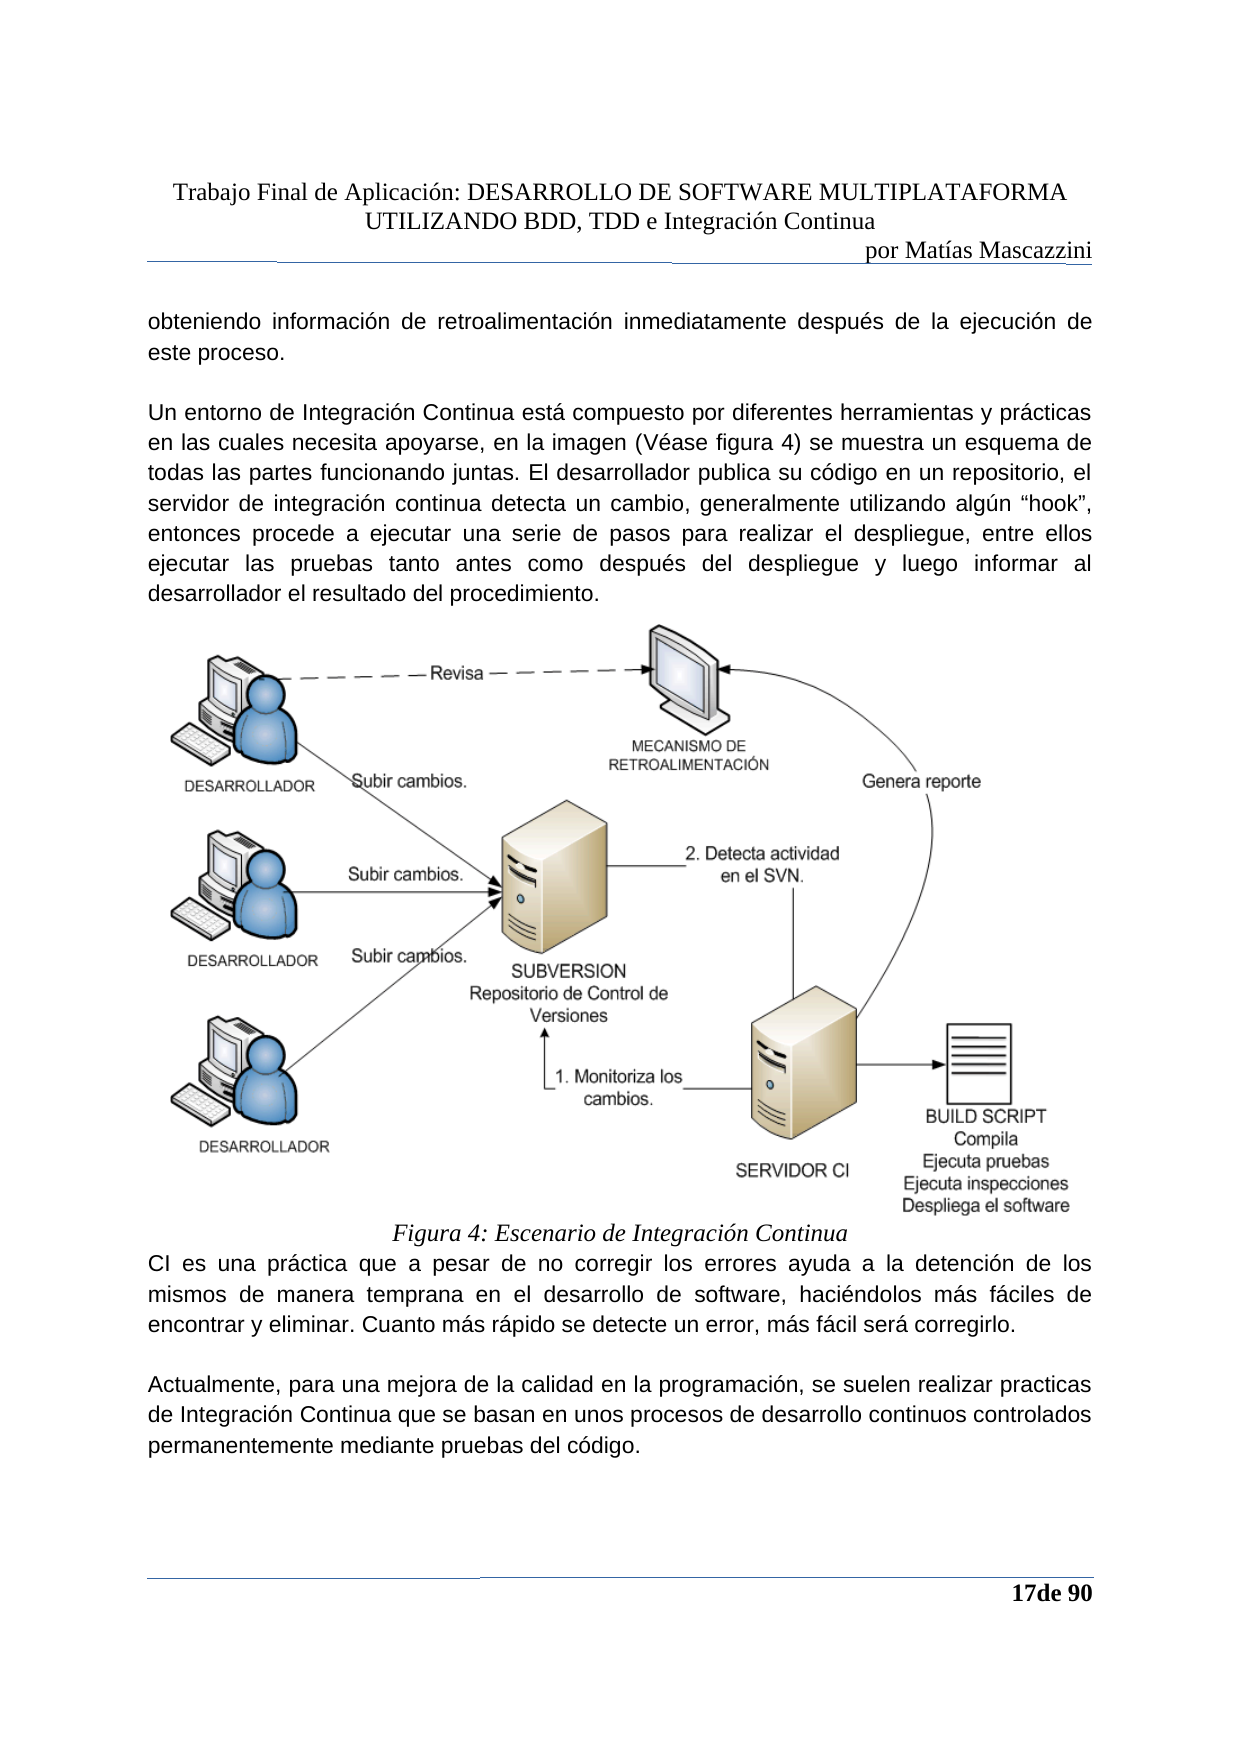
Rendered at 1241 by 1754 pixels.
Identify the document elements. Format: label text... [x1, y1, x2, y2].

text Actualmente, para una mejora de la calidad en la programación, se suelen realizar practicas de Integración Continua que se basan en unos procesos de desarrollo continuos controlados permanentemente mediante pruebas del código. [148, 1371, 1093, 1458]
text [120, 610, 1120, 624]
text obteniendo información de retroalimentación inmediatamente después de la ejecución de este proceso. [148, 308, 1093, 365]
picture [170, 624, 1071, 1218]
text CI es una práctica que a pesar de no corregir los errores ayuda a la detención de los mismos de manera temprana en el desarrollo de software, haciéndolos más fáciles de encontrar y eliminar. Cuanto más rápido se detecte un error, más fácil será corregirlo. [148, 1246, 1093, 1337]
text Figura 4: Escenario de Integración Continua [120, 1215, 1120, 1246]
text Un entorno de Integración Continua está compuesto por diferentes herramientas y prácticas en las cuales necesita apoyarse, en la imagen (Véase figura 4) se muestra un esquema de todas las partes funcionando juntas. El desarrollador publica su código en un repositorio, el servidor de integración continua detecta un cambio, generalmente utilizando algún “hook”, entonces procede a ejecutar una serie de pasos para realizar el despliegue, entre ellos ejecutar las pruebas tanto antes como después del despliegue y luego informar al desarrollador el resultado del procedimiento. [148, 399, 1093, 607]
